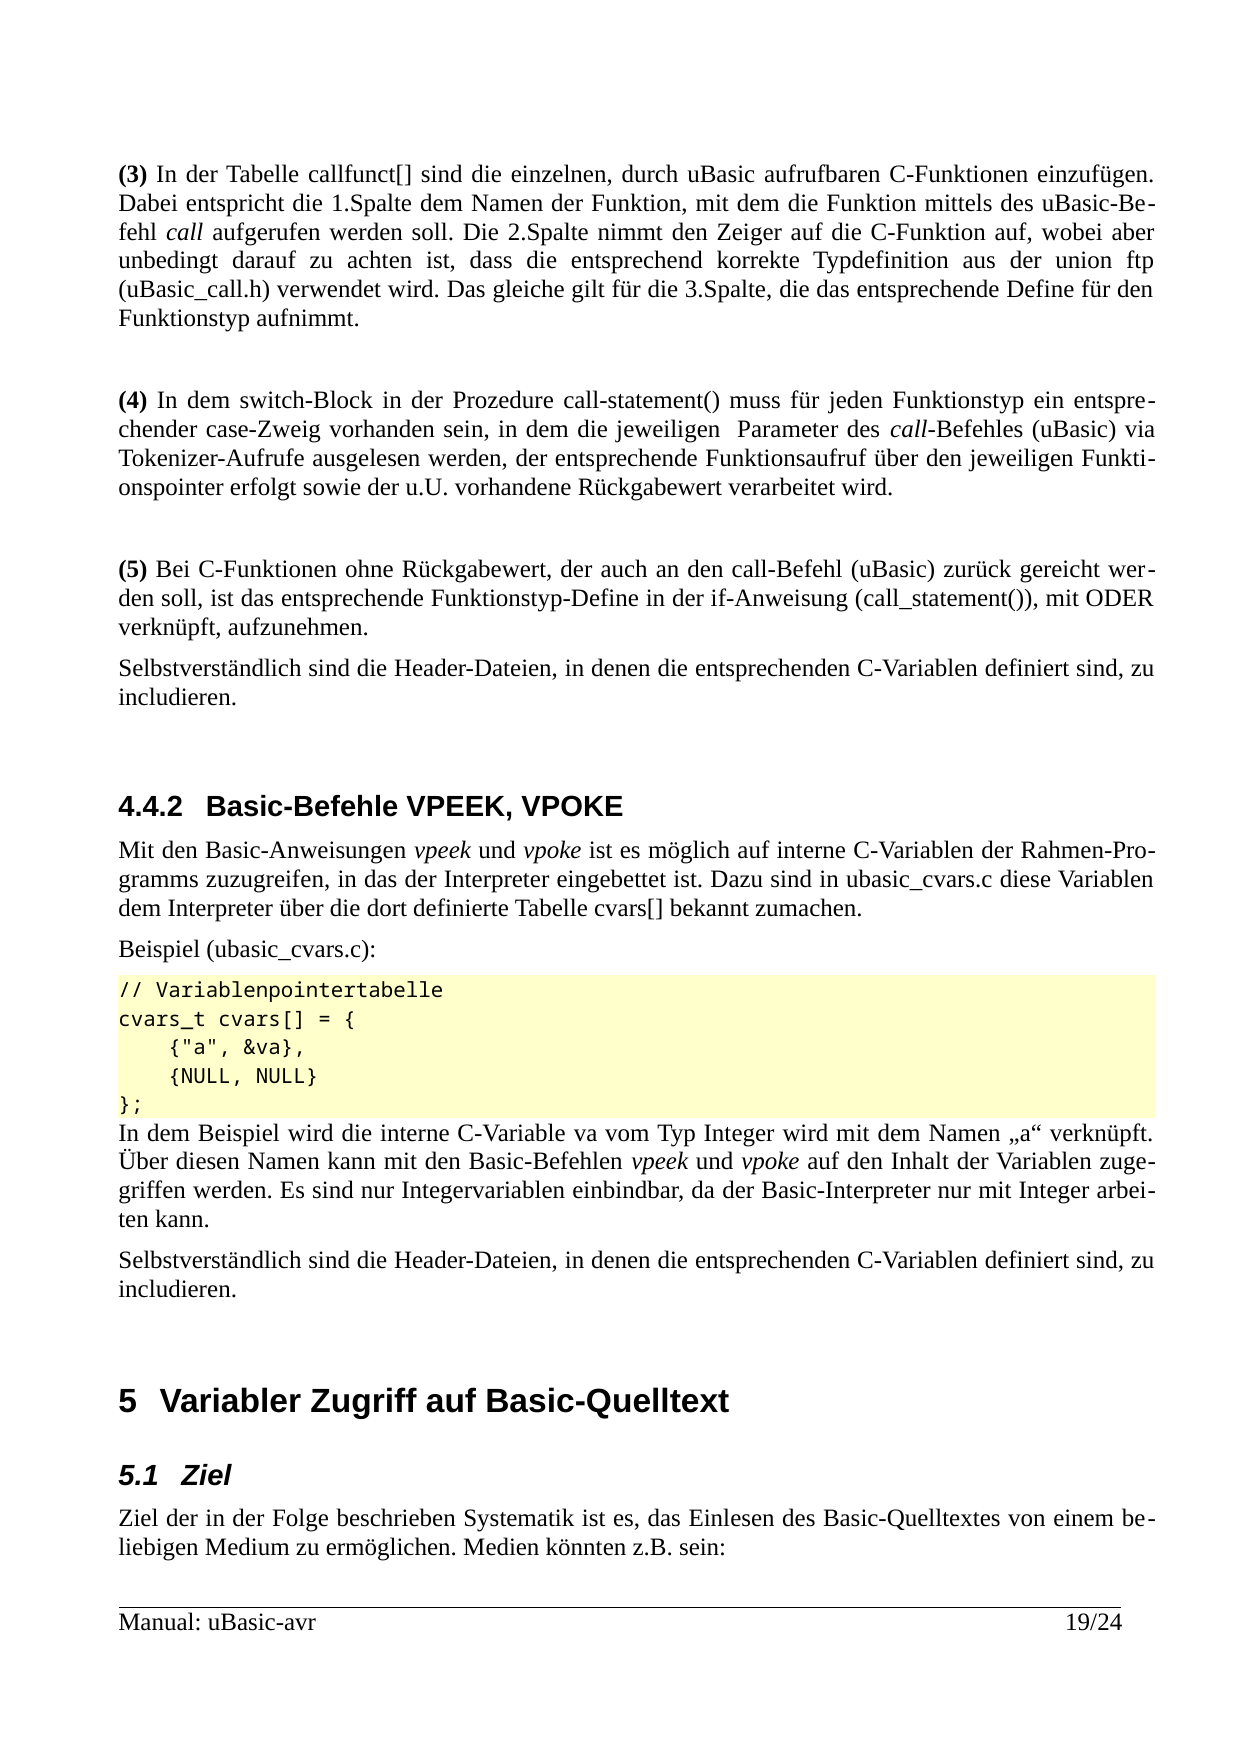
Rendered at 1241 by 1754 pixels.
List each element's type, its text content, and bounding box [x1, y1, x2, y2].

text }; [118, 1089, 1156, 1118]
text Selbstverständlich sind die Header-Dateien, in denen die entsprechenden C-Variablen definiert sind, zu includieren. [118, 1245, 1156, 1303]
text Ziel der in der Folge beschrieben Systematik ist es, das Einlesen des Basic-Quelltextes von einem be­liebigen Medium zu ermöglichen. Medien könnten z.B. sein: [118, 1503, 1156, 1561]
text (3) In der Tabelle callfunct[] sind die einzelnen, durch uBasic aufrufbaren C-Funktionen einzufügen. Dabei entspricht die 1.Spalte dem Namen der Funktion, mit dem die Funktion mittels des uBasic-Be­fehl call aufgerufen werden soll. Die 2.Spalte nimmt den Zeiger auf die C-Funktion auf, wobei aber unbedingt darauf zu achten ist, dass die entsprechend korrekte Typdefinition aus der union ftp (uBasic_call.h) verwendet wird. Das gleiche gilt für die 3.Spalte, die das entsprechende Define für den Funktionstyp aufnimmt. [118, 159, 1156, 332]
text Beispiel (ubasic_cvars.c): [118, 934, 1156, 963]
text Mit den Basic-Anweisungen vpeek und vpoke ist es möglich auf interne C-Variablen der Rahmen-Pro­gramms zuzugreifen, in das der Interpreter eingebettet ist. Dazu sind in ubasic_cvars.c diese Variablen dem Interpreter über die dort definierte Tabelle cvars[] bekannt zumachen. [118, 835, 1156, 922]
text (4) In dem switch-Block in der Prozedure call-statement() muss für jeden Funktionstyp ein entspre­chender case-Zweig vorhanden sein, in dem die jeweiligen Parameter des call-Befehles (uBasic) via Tokenizer-Aufrufe ausgelesen werden, der entsprechende Funktionsaufruf über den jeweiligen Funkti­onspointer erfolgt sowie der u.U. vorhandene Rückgabewert verarbeitet wird. [118, 386, 1156, 501]
text {NULL, NULL} [118, 1061, 1156, 1089]
subtitle Basic-Befehle VPEEK, VPOKE [118, 789, 1156, 823]
text In dem Beispiel wird die interne C-Variable va vom Typ Integer wird mit dem Namen „a“ verknüpft. Über diesen Namen kann mit den Basic-Befehlen vpeek und vpoke auf den Inhalt der Variablen zuge­griffen werden. Es sind nur Integervariablen einbindbar, da der Basic-Interpreter nur mit Integer arbei­ten kann. [118, 1118, 1156, 1233]
subtitle Ziel [118, 1457, 1156, 1491]
subtitle Variabler Zugriff auf Basic-Quelltext [118, 1381, 1156, 1420]
text // Variablenpointertabelle [118, 975, 1156, 1004]
text (5) Bei C-Funktionen ohne Rückgabewert, der auch an den call-Befehl (uBasic) zurück gereicht wer­den soll, ist das entsprechende Funktionstyp-Define in der if-Anweisung (call_statement()), mit ODER verknüpft, aufzunehmen. [118, 554, 1156, 641]
text Selbstverständlich sind die Header-Dateien, in denen die entsprechenden C-Variablen definiert sind, zu includieren. [118, 653, 1156, 711]
text cvars_t cvars[] = { [118, 1004, 1156, 1032]
text {"a", &va}, [118, 1032, 1156, 1061]
